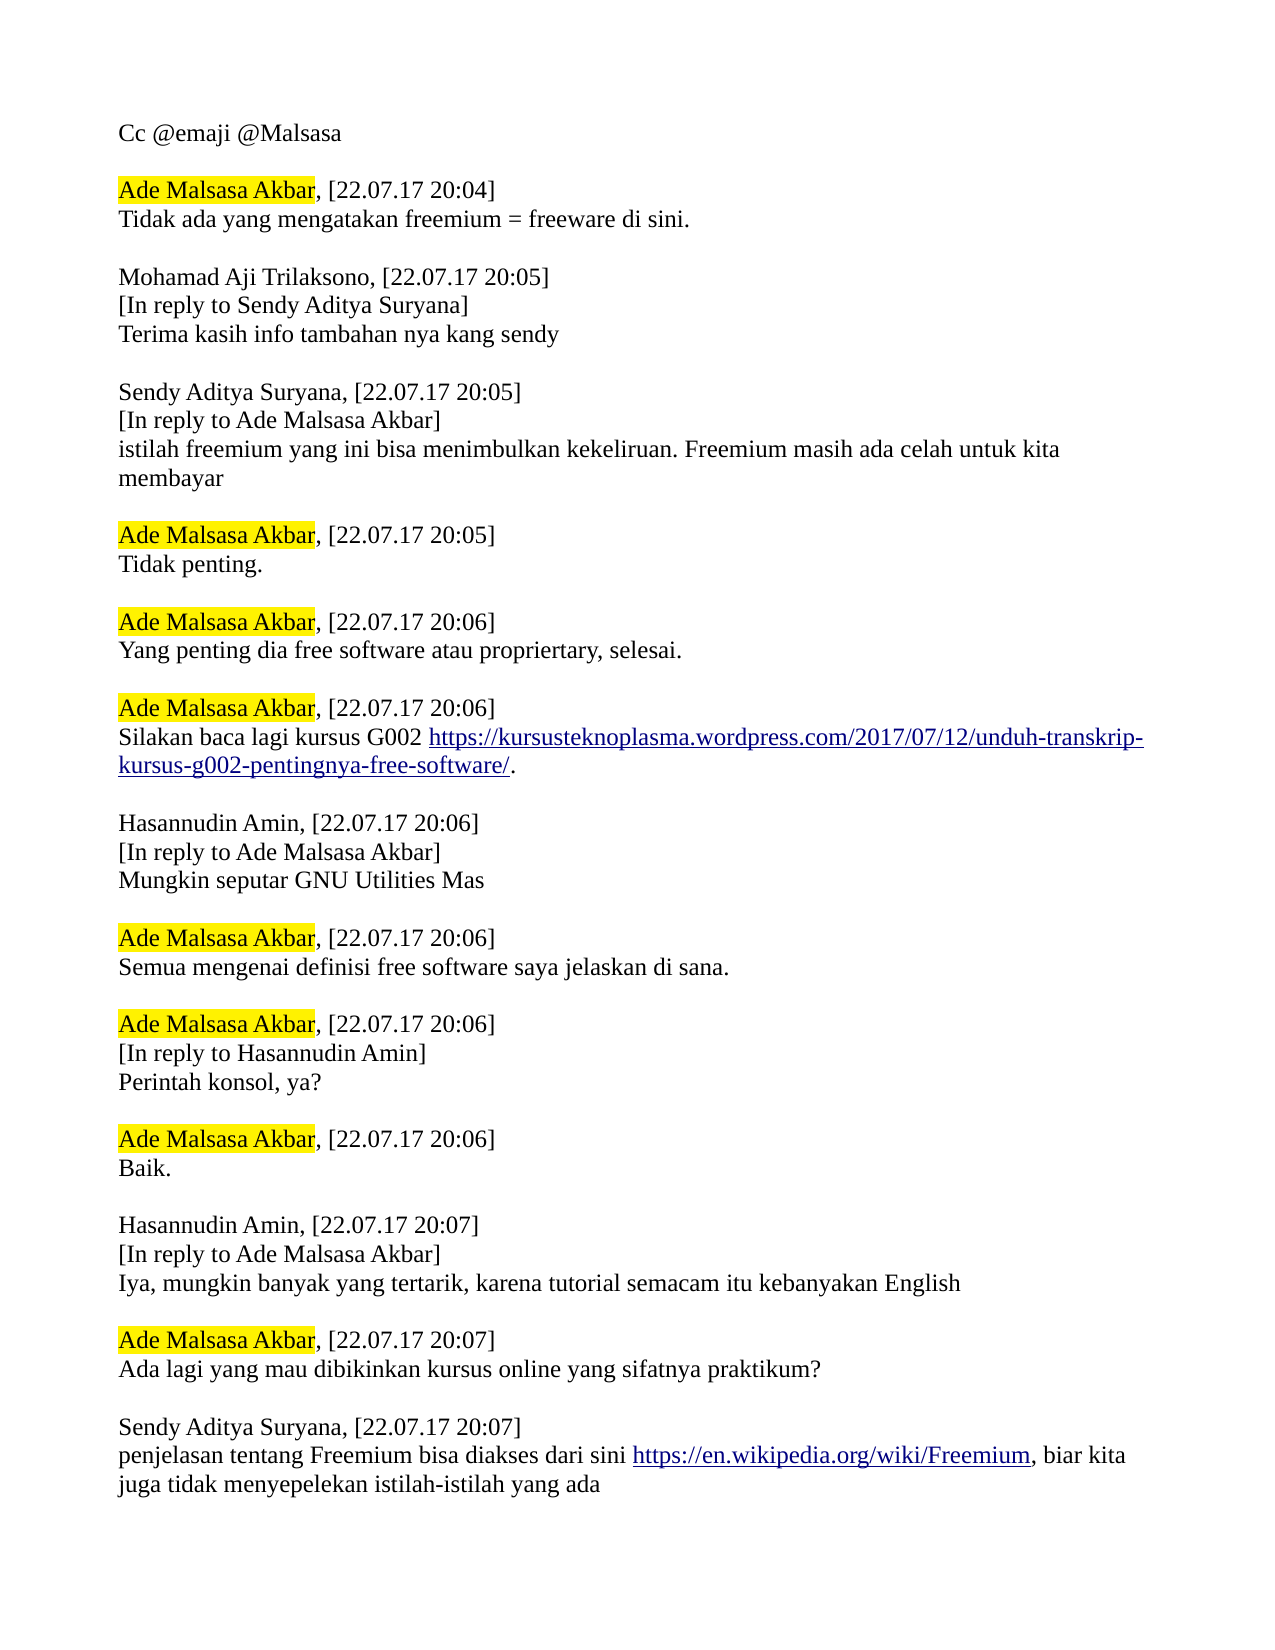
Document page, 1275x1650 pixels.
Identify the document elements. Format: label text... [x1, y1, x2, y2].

text Ade Malsasa Akbar, [22.07.17 20:05] [118, 521, 1157, 549]
text Tidak penting. [118, 549, 1157, 578]
text Perintah konsol, ya? [118, 1067, 1157, 1096]
text [In reply to Ade Malsasa Akbar] [118, 837, 1157, 866]
text Ade Malsasa Akbar, [22.07.17 20:06] [118, 923, 1157, 952]
text Hasannudin Amin, [22.07.17 20:07] [118, 1211, 1157, 1239]
text Ade Malsasa Akbar, [22.07.17 20:06] [118, 1124, 1157, 1153]
text Sendy Aditya Suryana, [22.07.17 20:07] [118, 1412, 1157, 1441]
text Ade Malsasa Akbar, [22.07.17 20:07] [118, 1326, 1157, 1354]
text Iya, mungkin banyak yang tertarik, karena tutorial semacam itu kebanyakan English [118, 1268, 1157, 1297]
text Mohamad Aji Trilaksono, [22.07.17 20:05] [118, 262, 1157, 291]
text istilah freemium yang ini bisa menimbulkan kekeliruan. Freemium masih ada celah untuk kita membayar [118, 434, 1157, 492]
text Ade Malsasa Akbar, [22.07.17 20:04] [118, 176, 1157, 204]
text Ade Malsasa Akbar, [22.07.17 20:06] [118, 607, 1157, 636]
text penjelasan tentang Freemium bisa diakses dari sini https://en.wikipedia.org/wiki/Freemium, biar kita juga tidak menyepelekan istilah-istilah yang ada [118, 1441, 1157, 1498]
text Ade Malsasa Akbar, [22.07.17 20:06] [118, 693, 1157, 722]
text Ade Malsasa Akbar, [22.07.17 20:06] [118, 1009, 1157, 1038]
text Cc @emaji @Malsasa [118, 118, 1157, 147]
text Semua mengenai definisi free software saya jelaskan di sana. [118, 952, 1157, 981]
text [In reply to Ade Malsasa Akbar] [118, 1239, 1157, 1268]
text Sendy Aditya Suryana, [22.07.17 20:05] [118, 377, 1157, 406]
text Mungkin seputar GNU Utilities Mas [118, 866, 1157, 894]
text [In reply to Sendy Aditya Suryana] [118, 291, 1157, 319]
text Tidak ada yang mengatakan freemium = freeware di sini. [118, 204, 1157, 233]
text Ada lagi yang mau dibikinkan kursus online yang sifatnya praktikum? [118, 1354, 1157, 1383]
text [In reply to Hasannudin Amin] [118, 1038, 1157, 1067]
text [In reply to Ade Malsasa Akbar] [118, 406, 1157, 434]
text Yang penting dia free software atau propriertary, selesai. [118, 636, 1157, 664]
text Baik. [118, 1153, 1157, 1182]
text Terima kasih info tambahan nya kang sendy [118, 319, 1157, 348]
text Silakan baca lagi kursus G002 https://kursusteknoplasma.wordpress.com/2017/07/12/unduh-transkrip-kursus-g002-pentingnya-free-software/. [118, 722, 1157, 779]
text Hasannudin Amin, [22.07.17 20:06] [118, 808, 1157, 837]
